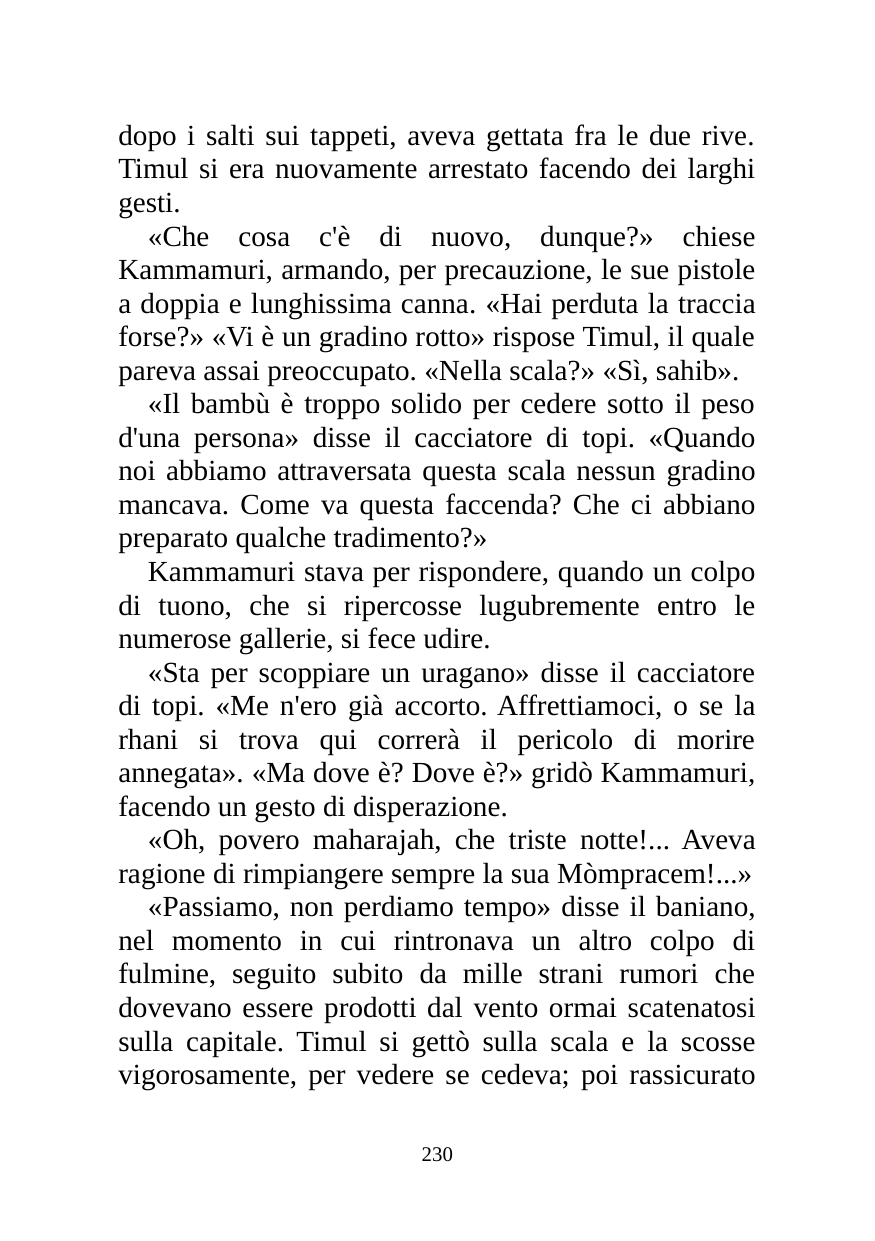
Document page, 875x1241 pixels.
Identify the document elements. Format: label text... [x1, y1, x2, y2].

text «Il bambù è troppo solido per cedere sotto il peso d'una persona» disse il cacciatore di topi. «Quando noi abbiamo attraversata questa scala nessun gradino mancava. Come va questa faccenda? Che ci abbiano preparato qualche tradimento?» [118, 386, 756, 554]
text «Oh, povero maharajah, che triste notte!... Aveva ragione di rimpiangere sempre la sua Mòmpracem!...» [118, 822, 756, 889]
text «Sta per scoppiare un uragano» disse il cacciatore di topi. «Me n'ero già accorto. Affrettiamoci, o se la rhani si trova qui correrà il pericolo di morire annegata». «Ma dove è? Dove è?» gridò Kammamuri, facendo un gesto di disperazione. [118, 655, 756, 822]
text «Che cosa c'è di nuovo, dunque?» chiese Kammamuri, armando, per precauzione, le sue pistole a doppia e lunghissima canna. «Hai perduta la traccia forse?» «Vi è un gradino rotto» rispose Timul, il quale pareva assai preoccupato. «Nella scala?» «Sì, sahib». [118, 219, 756, 386]
text dopo i salti sui tappeti, aveva gettata fra le due rive. Timul si era nuovamente arrestato facendo dei larghi gesti. [118, 118, 756, 219]
text Kammamuri stava per rispondere, quando un colpo di tuono, che si ripercosse lugubremente entro le numerose gallerie, si fece udire. [118, 554, 756, 655]
text «Passiamo, non perdiamo tempo» disse il baniano, nel momento in cui rintronava un altro colpo di fulmine, seguito subito da mille strani rumori che dovevano essere prodotti dal vento ormai scatenatosi sulla capitale. Timul si gettò sulla scala e la scosse vigorosamente, per vedere se cedeva; poi rassicurato [118, 889, 756, 1091]
